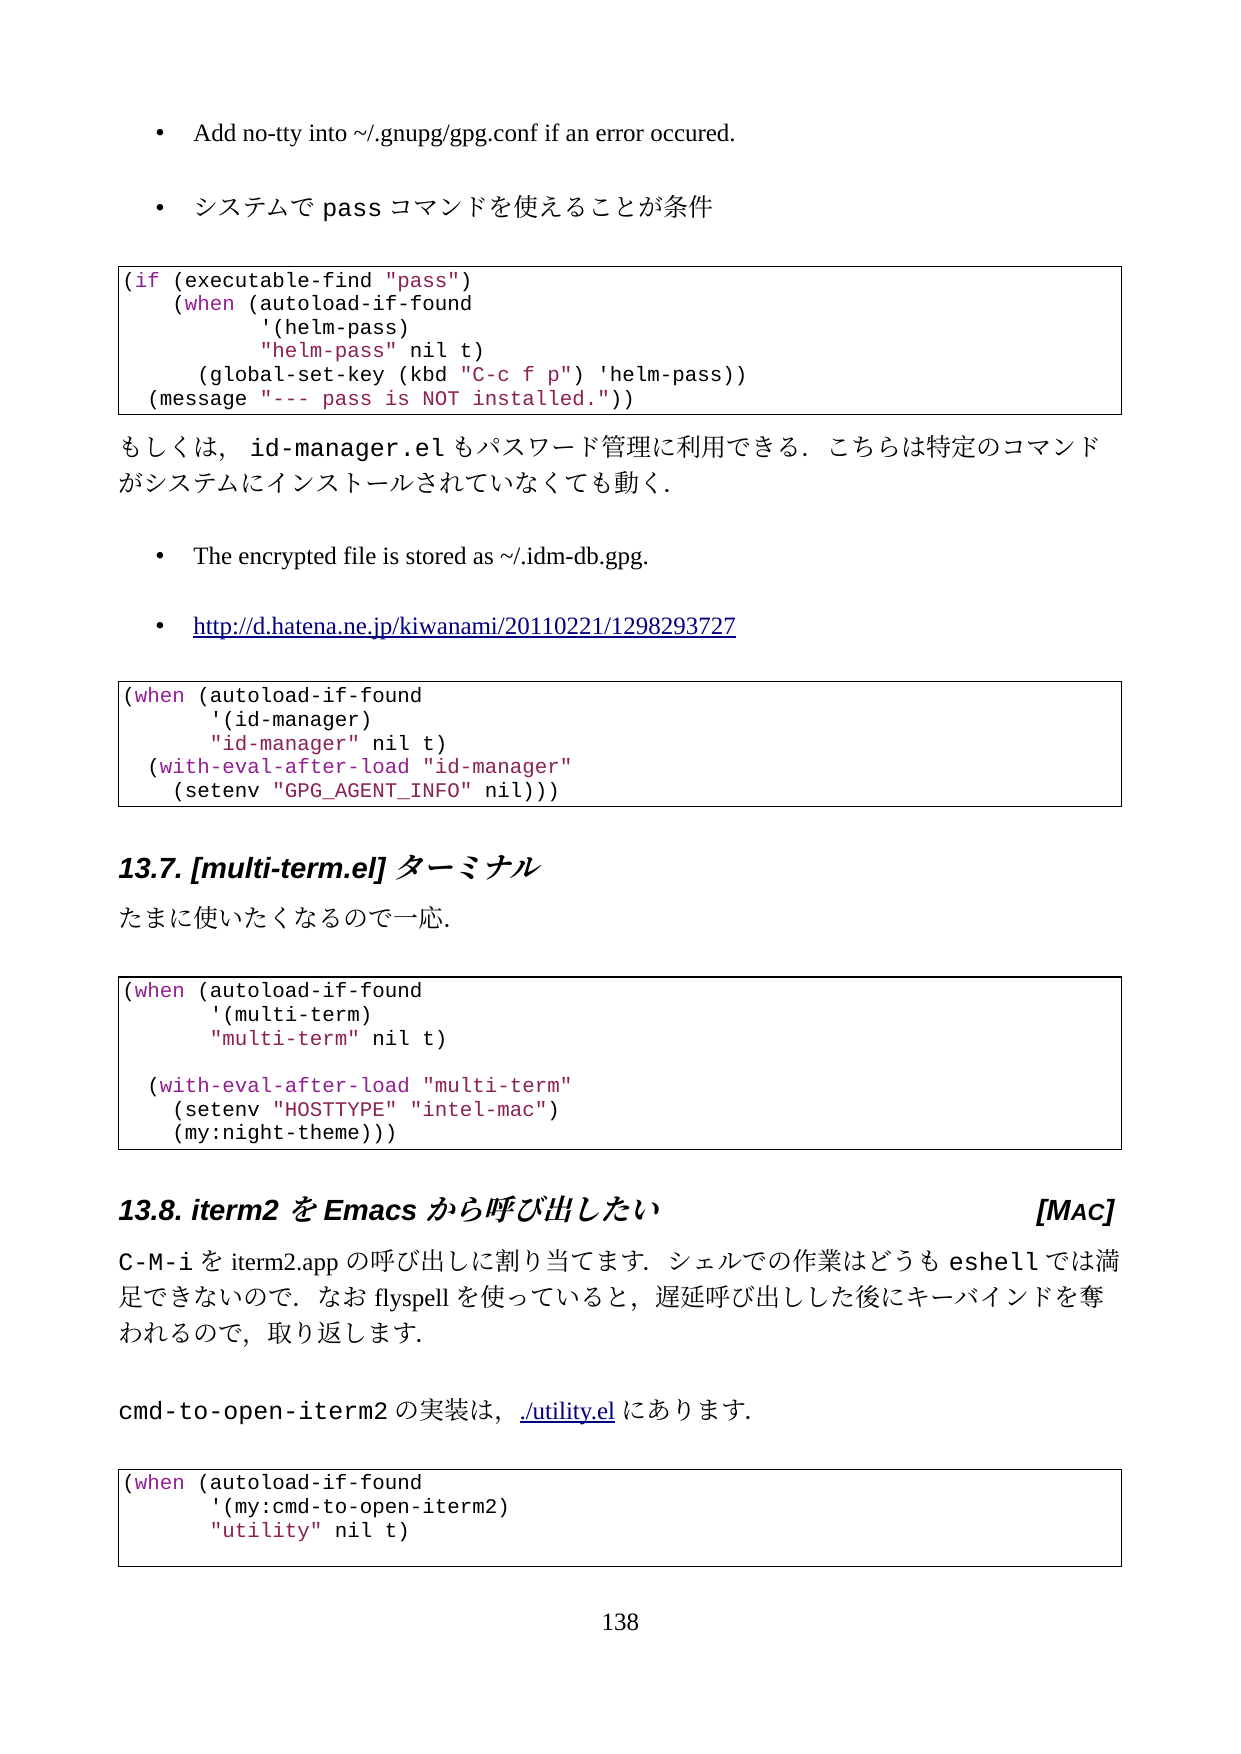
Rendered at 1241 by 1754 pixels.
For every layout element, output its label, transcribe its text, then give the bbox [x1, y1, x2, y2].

text '(my:cmd-to-open-iterm2) [119, 1492, 1121, 1516]
text '(multi-term) [119, 1000, 1121, 1024]
text "id-manager" nil t) [119, 728, 1121, 752]
text (when (autoload-if-found [119, 1470, 1121, 1492]
text "helm-pass" nil t) [119, 337, 1121, 360]
text (when (autoload-if-found [119, 978, 1121, 1000]
text "utility" nil t) [119, 1516, 1121, 1539]
text C-M-i を iterm2.app の呼び出しに割り当てます．シェルでの作業はどうも eshell では満足できないので．なお flyspell を使っていると，遅延呼び出しした後にキーバインドを奪われるので，取り返します． [118, 1242, 1122, 1378]
subtitle iterm2 を Emacs から呼び出したい [Mac] [118, 1187, 1122, 1229]
text (with-eval-after-load "multi-term" [119, 1071, 1121, 1094]
text (my:night-theme))) [119, 1118, 1121, 1149]
text (global-set-key (kbd "C-c f p") 'helm-pass)) [119, 360, 1121, 384]
list http://d.hatena.ne.jp/kiwanami/20110221/1298293727 [156, 611, 1122, 669]
text (message "--- pass is NOT installed.")) [119, 384, 1121, 414]
text もしくは， id-manager.el もパスワード管理に利用できる．こちらは特定のコマンドがシステムにインストールされていなくても動く． [118, 428, 1122, 529]
text (setenv "HOSTTYPE" "intel-mac") [119, 1094, 1121, 1118]
list Add no-tty into ~/.gnupg/gpg.conf if an error occured. [156, 118, 1122, 176]
text (with-eval-after-load "id-manager" [119, 752, 1121, 776]
text (when (autoload-if-found [119, 289, 1121, 313]
text "multi-term" nil t) [119, 1024, 1121, 1047]
text たまに使いたくなるので一応． [118, 899, 1122, 964]
subtitle [multi-term.el] ターミナル [118, 845, 1122, 887]
text (setenv "GPG_AGENT_INFO" nil))) [119, 776, 1121, 806]
text (if (executable-find "pass") [119, 267, 1121, 289]
text (when (autoload-if-found [119, 682, 1121, 705]
text '(id-manager) [119, 705, 1121, 728]
list The encrypted file is stored as ~/.idm-db.gpg. [156, 541, 1122, 599]
text '(helm-pass) [119, 313, 1121, 337]
list システムで pass コマンドを使えることが条件 [156, 188, 1122, 253]
text cmd-to-open-iterm2 の実装は，./utility.el にあります． [118, 1391, 1122, 1456]
